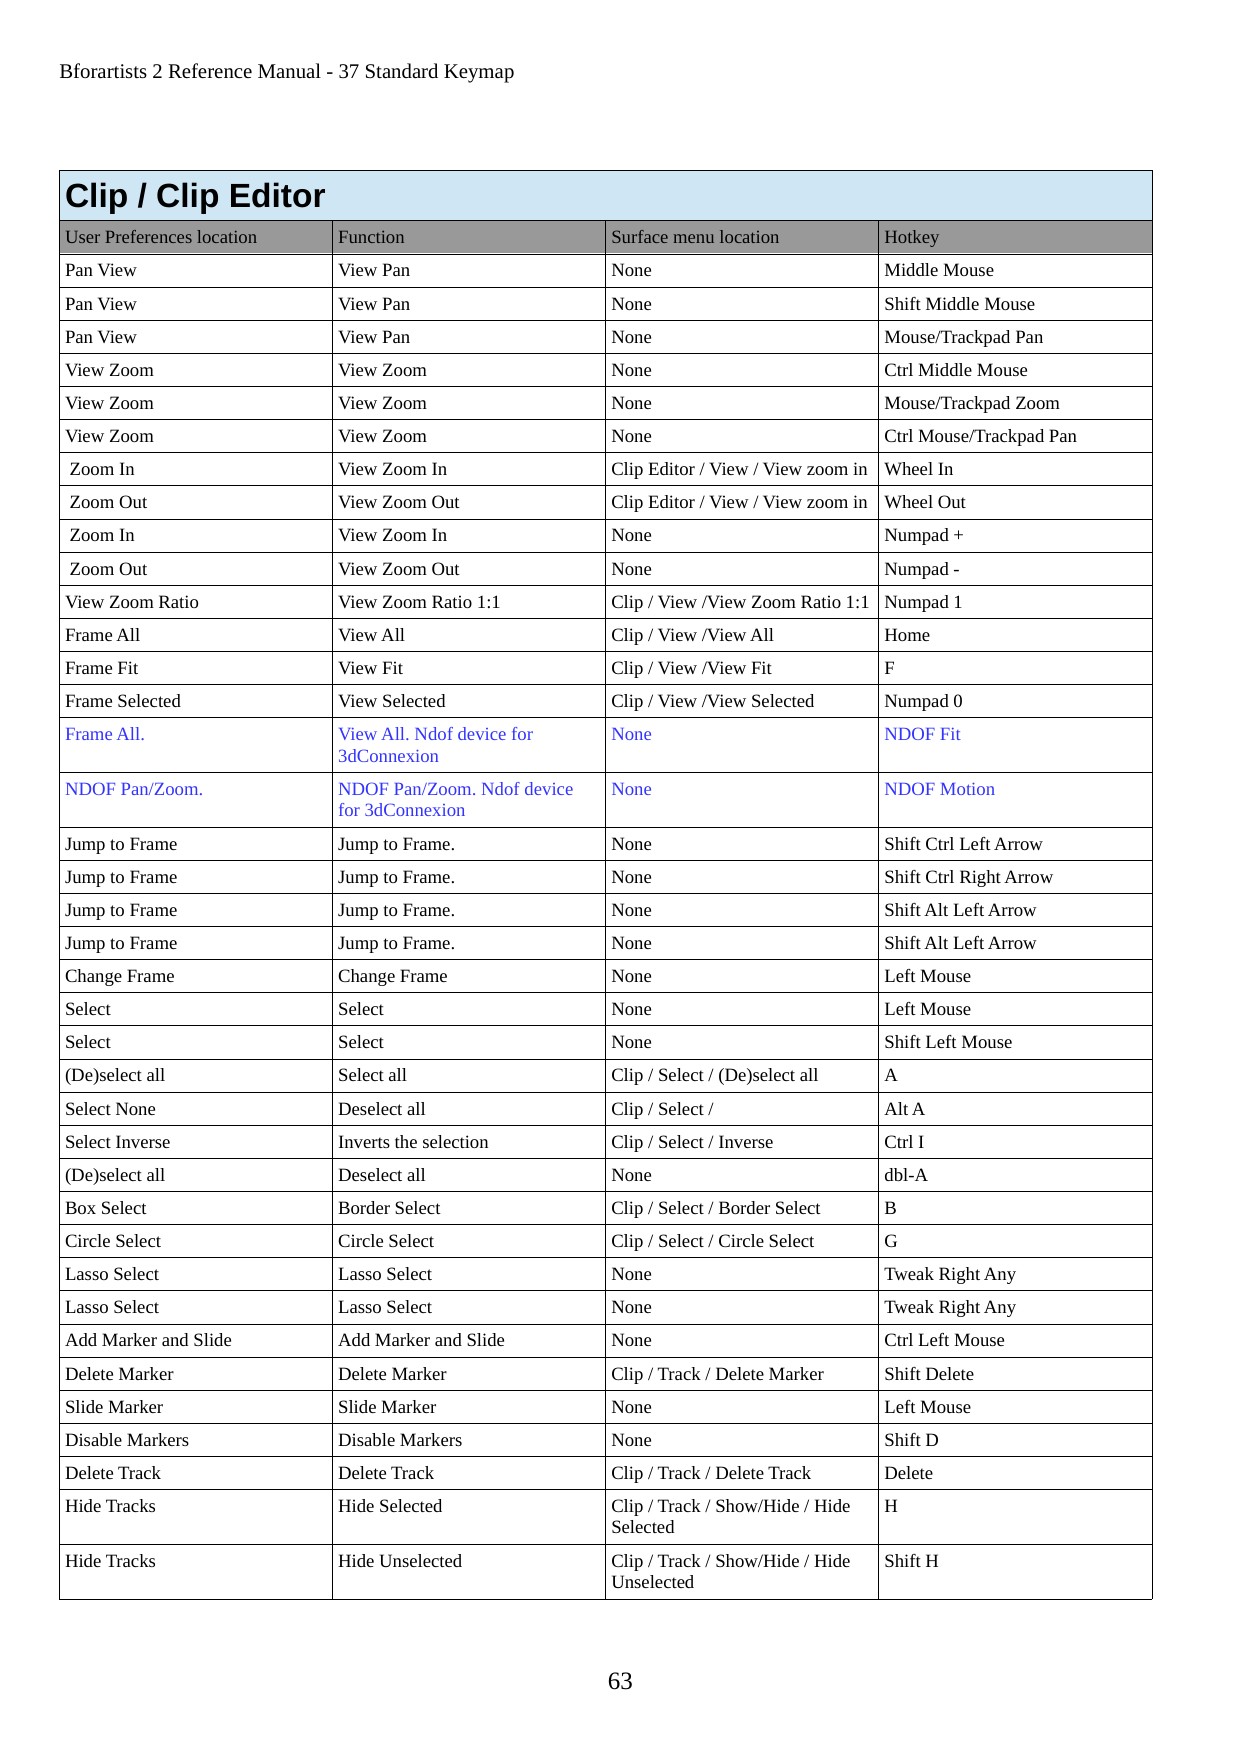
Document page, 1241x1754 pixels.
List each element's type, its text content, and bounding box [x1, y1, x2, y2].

table_cell Tweak Right Any [879, 1258, 1152, 1290]
table_cell View Zoom Out [333, 553, 605, 585]
table_cell View All [333, 619, 605, 651]
table_cell None [606, 927, 878, 959]
table_cell None [606, 960, 878, 992]
table_cell None [606, 1325, 878, 1357]
table_cell Jump to Frame [60, 927, 332, 959]
table_cell Clip / Select / Inverse [606, 1126, 878, 1158]
table_cell View Zoom [333, 387, 605, 419]
table_cell View Zoom Ratio 1:1 [333, 586, 605, 618]
table_cell Left Mouse [879, 1391, 1152, 1423]
table_cell Lasso Select [333, 1258, 605, 1290]
table_cell Select all [333, 1060, 605, 1092]
table_cell Jump to Frame [60, 861, 332, 893]
table_cell Delete Track [60, 1457, 332, 1489]
table_cell None [606, 1026, 878, 1058]
table_cell View Zoom Out [333, 486, 605, 518]
table_cell Change Frame [333, 960, 605, 992]
table_cell Shift Ctrl Right Arrow [879, 861, 1152, 893]
table_cell Hide Unselected [333, 1545, 605, 1598]
table_cell Clip / Track / Delete Marker [606, 1358, 878, 1390]
table_cell (De)select all [60, 1159, 332, 1191]
table_cell H [879, 1490, 1152, 1544]
table_cell Circle Select [60, 1225, 332, 1257]
table_cell Jump to Frame [60, 894, 332, 926]
table_cell NDOF Pan/Zoom. [60, 773, 332, 827]
table_cell (De)select all [60, 1060, 332, 1092]
table_cell Pan View [60, 321, 332, 353]
table_cell Select [60, 1026, 332, 1058]
table_cell Clip / Select / (De)select all [606, 1060, 878, 1092]
table_cell Delete Track [333, 1457, 605, 1489]
table_cell None [606, 520, 878, 552]
table_cell Lasso Select [60, 1258, 332, 1290]
table_cell Clip / View /View Zoom Ratio 1:1 [606, 586, 878, 618]
table_cell Disable Markers [60, 1424, 332, 1456]
table_cell Jump to Frame. [333, 861, 605, 893]
table_cell B [879, 1192, 1152, 1224]
table_cell Clip / Select / [606, 1093, 878, 1125]
table_cell View Pan [333, 321, 605, 353]
table_cell View Zoom [60, 354, 332, 386]
table_cell Ctrl I [879, 1126, 1152, 1158]
table_cell Clip / View /View Selected [606, 685, 878, 717]
table_cell Lasso Select [333, 1291, 605, 1323]
table_cell Shift Middle Mouse [879, 288, 1152, 320]
table_cell View All. Ndof device for 3dConnexion [333, 718, 605, 772]
table_cell Pan View [60, 288, 332, 320]
table_cell Add Marker and Slide [60, 1325, 332, 1357]
table_cell Left Mouse [879, 960, 1152, 992]
table_cell Deselect all [333, 1093, 605, 1125]
table_cell Disable Markers [333, 1424, 605, 1456]
table_cell None [606, 1291, 878, 1323]
table_cell Lasso Select [60, 1291, 332, 1323]
table_cell Numpad 1 [879, 586, 1152, 618]
table_cell Inverts the selection [333, 1126, 605, 1158]
table_cell Zoom In [60, 520, 332, 552]
table_cell View Pan [333, 288, 605, 320]
table_cell Delete Marker [333, 1358, 605, 1390]
table_cell G [879, 1225, 1152, 1257]
table_cell None [606, 321, 878, 353]
table_cell Shift H [879, 1545, 1152, 1598]
table_cell F [879, 652, 1152, 684]
table_cell View Zoom [60, 387, 332, 419]
table_cell Left Mouse [879, 993, 1152, 1025]
table_cell Ctrl Middle Mouse [879, 354, 1152, 386]
table_cell View Zoom [333, 420, 605, 452]
table_cell View Zoom Ratio [60, 586, 332, 618]
table_cell Zoom In [60, 453, 332, 485]
table_cell None [606, 1424, 878, 1456]
table_cell Shift Ctrl Left Arrow [879, 828, 1152, 860]
table_cell Numpad + [879, 520, 1152, 552]
table_cell Jump to Frame. [333, 894, 605, 926]
table_cell Shift Left Mouse [879, 1026, 1152, 1058]
table_cell Zoom Out [60, 486, 332, 518]
table_cell Shift Alt Left Arrow [879, 894, 1152, 926]
table_cell Shift D [879, 1424, 1152, 1456]
table_cell Mouse/Trackpad Zoom [879, 387, 1152, 419]
table_cell View Pan [333, 255, 605, 287]
table_cell Middle Mouse [879, 255, 1152, 287]
table_cell Hide Selected [333, 1490, 605, 1544]
table_cell Surface menu location [606, 221, 878, 253]
table_cell None [606, 255, 878, 287]
table_cell Clip / Select / Border Select [606, 1192, 878, 1224]
table_cell Wheel Out [879, 486, 1152, 518]
table_cell Clip Editor / View / View zoom in [606, 486, 878, 518]
table_cell Frame All [60, 619, 332, 651]
table_cell Delete [879, 1457, 1152, 1489]
table_cell NDOF Fit [879, 718, 1152, 772]
table_cell View Zoom In [333, 520, 605, 552]
table_cell Jump to Frame. [333, 828, 605, 860]
table_cell None [606, 420, 878, 452]
table_cell Clip / Track / Show/Hide / Hide Selected [606, 1490, 878, 1544]
table_cell None [606, 553, 878, 585]
table_cell None [606, 387, 878, 419]
table_cell Frame All. [60, 718, 332, 772]
table_cell Hotkey [879, 221, 1152, 253]
table_cell Slide Marker [60, 1391, 332, 1423]
table_cell Clip Editor / View / View zoom in [606, 453, 878, 485]
table_cell Select [333, 993, 605, 1025]
table_cell Home [879, 619, 1152, 651]
table_cell Clip / Track / Delete Track [606, 1457, 878, 1489]
table_cell Clip / Select / Circle Select [606, 1225, 878, 1257]
table_cell Shift Delete [879, 1358, 1152, 1390]
table_cell None [606, 718, 878, 772]
table_cell Function [333, 221, 605, 253]
table_cell Change Frame [60, 960, 332, 992]
table_cell Shift Alt Left Arrow [879, 927, 1152, 959]
table_cell Hide Tracks [60, 1545, 332, 1598]
table_cell NDOF Pan/Zoom. Ndof device for 3dConnexion [333, 773, 605, 827]
table_cell NDOF Motion [879, 773, 1152, 827]
table_cell Clip / View /View Fit [606, 652, 878, 684]
table_cell None [606, 894, 878, 926]
table_cell Circle Select [333, 1225, 605, 1257]
table_cell Numpad 0 [879, 685, 1152, 717]
table_cell Clip / Track / Show/Hide / Hide Unselected [606, 1545, 878, 1598]
table_cell Numpad - [879, 553, 1152, 585]
table_cell Frame Fit [60, 652, 332, 684]
table_cell Jump to Frame. [333, 927, 605, 959]
table_cell Pan View [60, 255, 332, 287]
table_cell View Zoom In [333, 453, 605, 485]
table_cell View Zoom [60, 420, 332, 452]
table_cell Mouse/Trackpad Pan [879, 321, 1152, 353]
table_cell User Preferences location [60, 221, 332, 253]
table_cell None [606, 993, 878, 1025]
table_cell Hide Tracks [60, 1490, 332, 1544]
table_cell None [606, 1159, 878, 1191]
table_cell Select [333, 1026, 605, 1058]
table_cell None [606, 288, 878, 320]
table_header Clip / Clip Editor [60, 171, 1152, 220]
table_cell A [879, 1060, 1152, 1092]
table_cell Add Marker and Slide [333, 1325, 605, 1357]
table_cell None [606, 773, 878, 827]
table_cell None [606, 861, 878, 893]
table_cell Zoom Out [60, 553, 332, 585]
table_cell Ctrl Mouse/Trackpad Pan [879, 420, 1152, 452]
table_cell View Selected [333, 685, 605, 717]
table_cell None [606, 1391, 878, 1423]
table_cell Select None [60, 1093, 332, 1125]
table_cell Border Select [333, 1192, 605, 1224]
table_cell Select [60, 993, 332, 1025]
table_cell View Fit [333, 652, 605, 684]
table_cell Ctrl Left Mouse [879, 1325, 1152, 1357]
table_cell Tweak Right Any [879, 1291, 1152, 1323]
table_cell None [606, 354, 878, 386]
table_cell None [606, 828, 878, 860]
table_cell Clip / View /View All [606, 619, 878, 651]
table_cell Delete Marker [60, 1358, 332, 1390]
table_cell dbl-A [879, 1159, 1152, 1191]
table_cell None [606, 1258, 878, 1290]
table_cell Box Select [60, 1192, 332, 1224]
table_cell Deselect all [333, 1159, 605, 1191]
table_cell Jump to Frame [60, 828, 332, 860]
table_cell Alt A [879, 1093, 1152, 1125]
table_cell Wheel In [879, 453, 1152, 485]
table_cell Frame Selected [60, 685, 332, 717]
table_cell Select Inverse [60, 1126, 332, 1158]
table_cell Slide Marker [333, 1391, 605, 1423]
table_cell View Zoom [333, 354, 605, 386]
